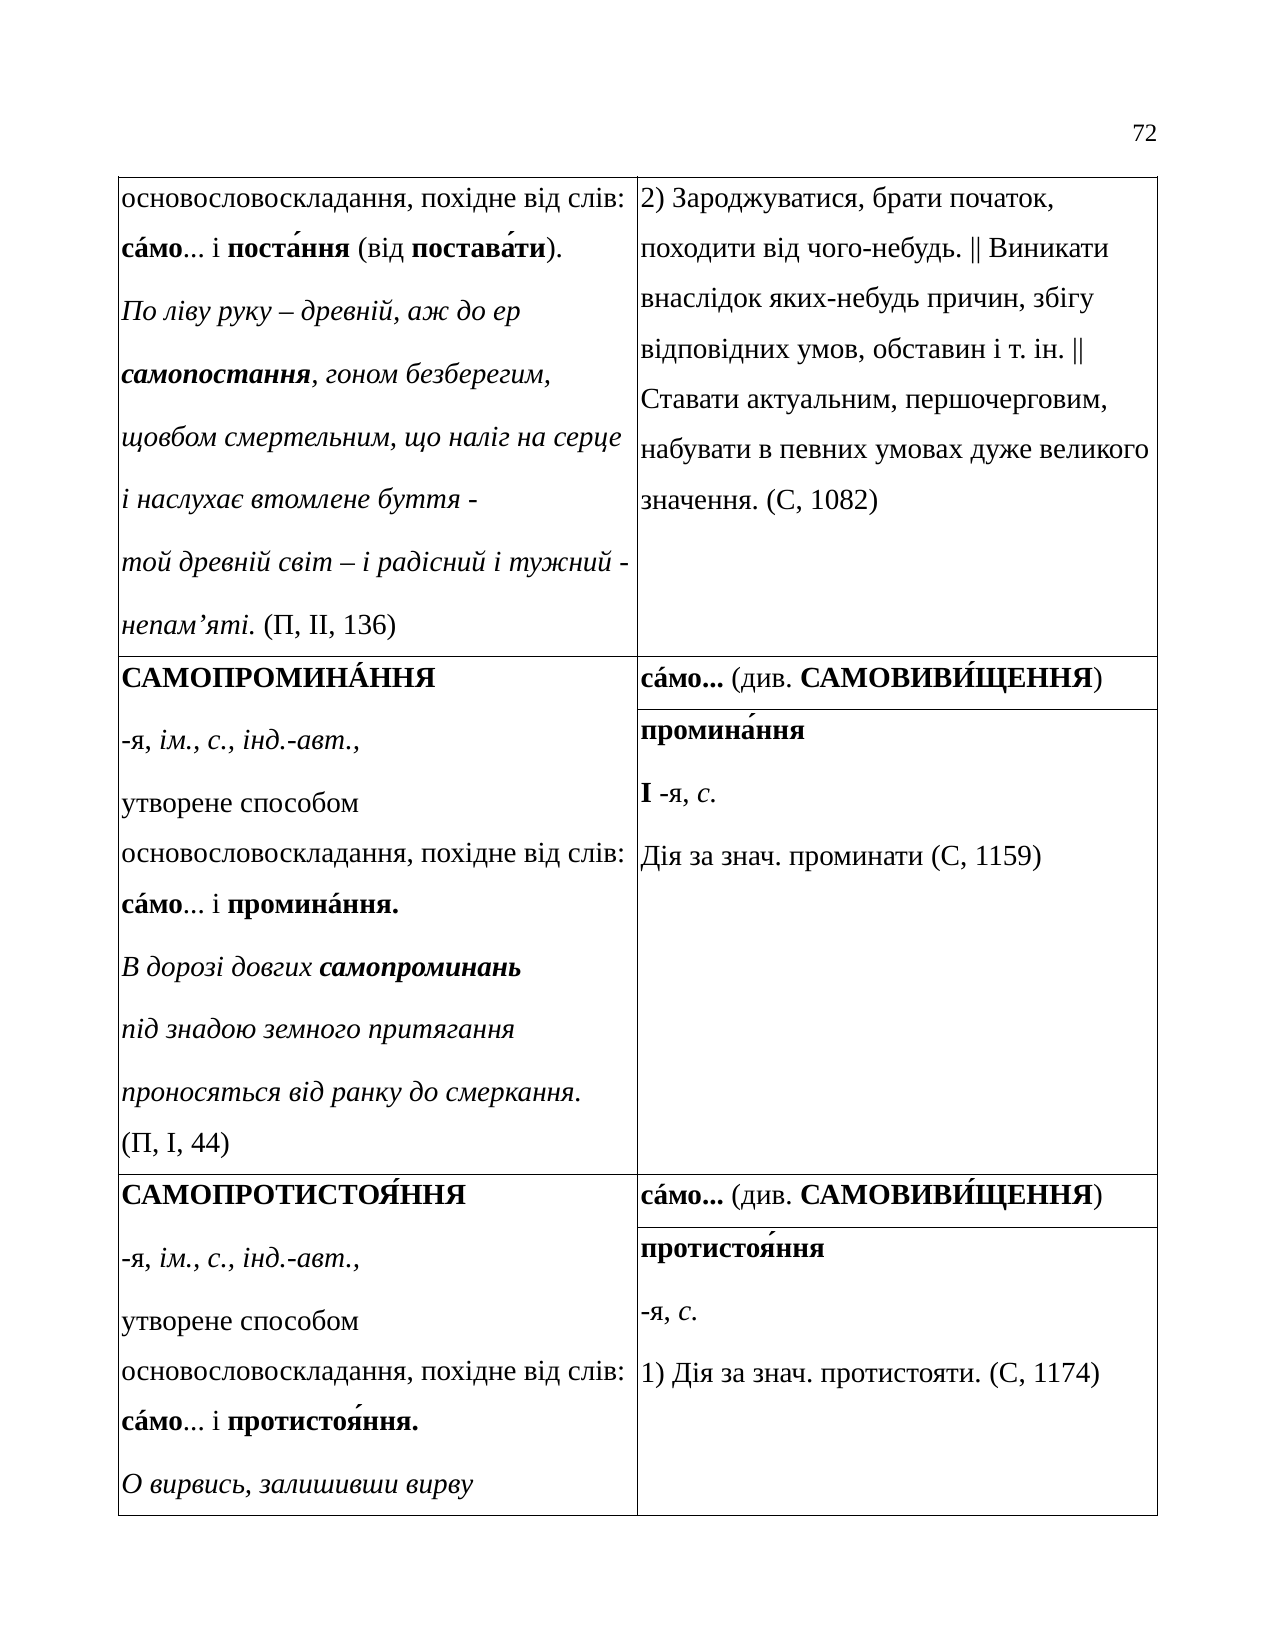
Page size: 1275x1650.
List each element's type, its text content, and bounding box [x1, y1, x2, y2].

table_cell промина́ння I -я, с. Дія за знач. проминати (С, 1159) [638, 710, 1157, 1174]
table_cell САМОПРОТИСТОЯ́ННЯ -я, ім., с., інд.-авт., утворене способом основословоскладання, похідне від слів: сáмо... і протистоя́ння. О вирвись, залишивши вирву [119, 1175, 637, 1515]
table_cell сáмо... (див. САМОВИВИ́ЩЕННЯ) [638, 657, 1157, 709]
table_cell протистоя́ння -я, с. 1) Дія за знач. протистояти. (С, 1174) [638, 1228, 1157, 1515]
table_cell 2) Зароджуватися, брати початок, походити від чого-небудь. || Виникати внаслідок яких-небудь причин, збігу відповідних умов, обставин і т. ін. || Ставати актуальним, першочерговим, набувати в певних умовах дуже великого значення. (С, 1082) [638, 178, 1157, 656]
table_cell основословоскладання, похідне від слів: сáмо... і поста́ння (від постава́ти). По ліву руку – древній, аж до ер самопостання, гоном безберегим, щовбом смертельним, що наліг на серце і наслухає втомлене буття - той древній світ – і радісний і тужний - непам’яті. (П, ІІ, 136) [119, 178, 637, 656]
table_cell САМОПРОМИНÁННЯ -я, ім., с., інд.-авт., утворене способом основословоскладання, похідне від слів: сáмо... і проминáння. В дорозі довгих самопроминань під знадою земного притягання проносяться від ранку до смеркання. (П, І, 44) [119, 657, 637, 1174]
table_cell сáмо... (див. САМОВИВИ́ЩЕННЯ) [638, 1175, 1157, 1226]
